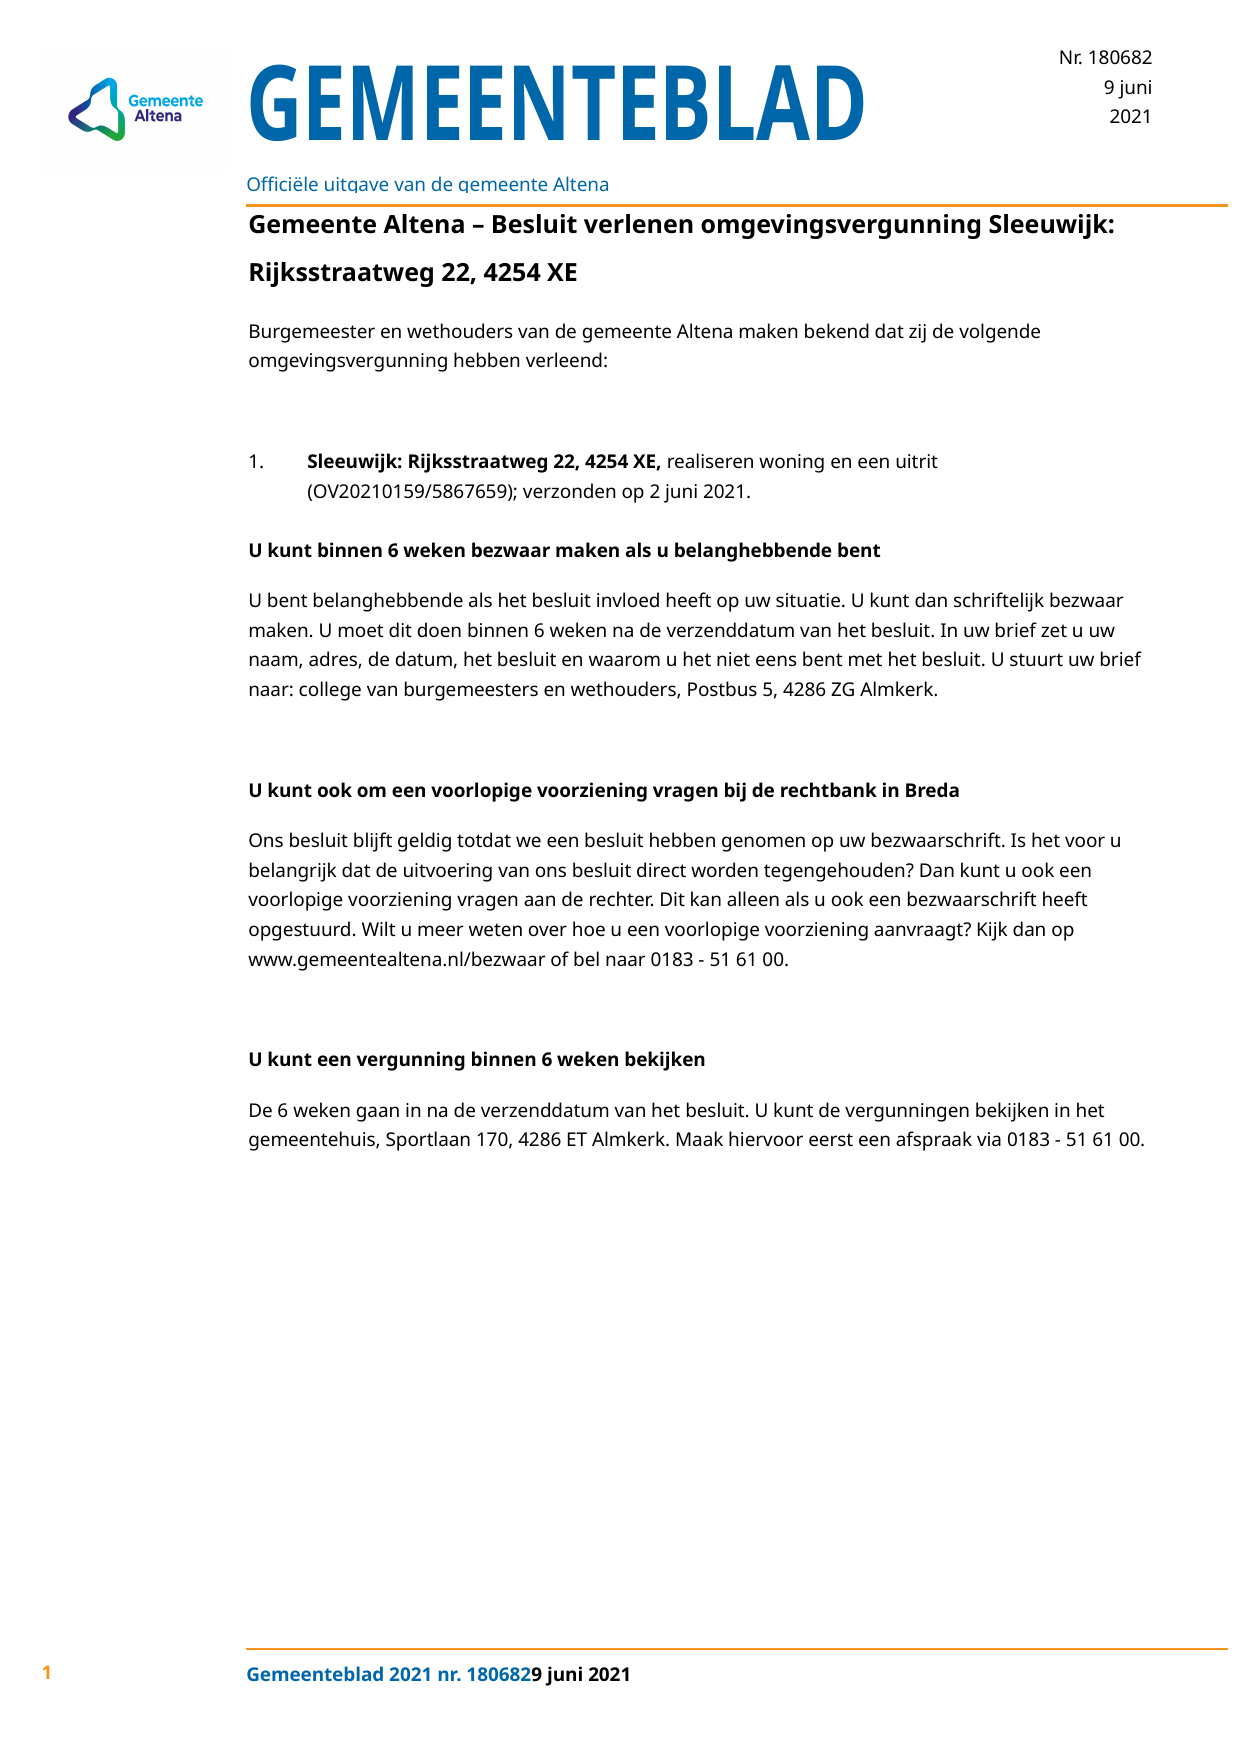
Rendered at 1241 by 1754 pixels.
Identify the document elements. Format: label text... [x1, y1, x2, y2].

text U bent belanghebbende als het besluit invloed heeft op uw situatie. U kunt dan schriftelijk bezwaar maken. U moet dit doen binnen 6 weken na de verzenddatum van het besluit. In uw brief zet u uw naam, adres, de datum, het besluit en waarom u het niet eens bent met het besluit. U stuurt uw brief naar: college van burgemeesters en wethouders, Postbus 5, 4286 ZG Almkerk. [248, 587, 1152, 702]
text De 6 weken gaan in na de verzenddatum van het besluit. U kunt de vergunningen bekijken in het gemeentehuis, Sportlaan 170, 4286 ET Almkerk. Maak hiervoor eerst een afspraak via 0183 - 51 61 00. [248, 1097, 1152, 1152]
text Gemeente Altena – Besluit verlenen omgevingsvergunning Sleeuwijk: Rijksstraatweg 22, 4254 XE [248, 207, 1152, 288]
text Ons besluit blijft geldig totdat we een besluit hebben genomen op uw bezwaarschrift. Is het voor u belangrijk dat de uitvoering van ons besluit direct worden tegengehouden? Dan kunt u ook een voorlopige voorziening vragen aan de rechter. Dit kan alleen als u ook een bezwaarschrift heeft opgestuurd. Wilt u meer weten over hoe u een voorlopige voorziening aanvraagt? Kijk dan op www.gemeentealtena.nl/bezwaar of bel naar 0183 - 51 61 00. [248, 827, 1152, 972]
text U kunt een vergunning binnen 6 weken bekijken [248, 1047, 1152, 1072]
list Sleeuwijk: Rijksstraatweg 22, 4254 XE, realiseren woning en een uitrit (OV20210159/5867659); verzonden op 2 juni 2021. [248, 448, 1152, 504]
picture [41, 47, 231, 172]
text U kunt binnen 6 weken bezwaar maken als u belanghebbende bent [248, 537, 1152, 563]
text U kunt ook om een voorlopige voorziening vragen bij de rechtbank in Breda [248, 777, 1152, 803]
text Burgemeester en wethouders van de gemeente Altena maken bekend dat zij de volgende omgevingsvergunning hebben verleend: [248, 318, 1152, 373]
